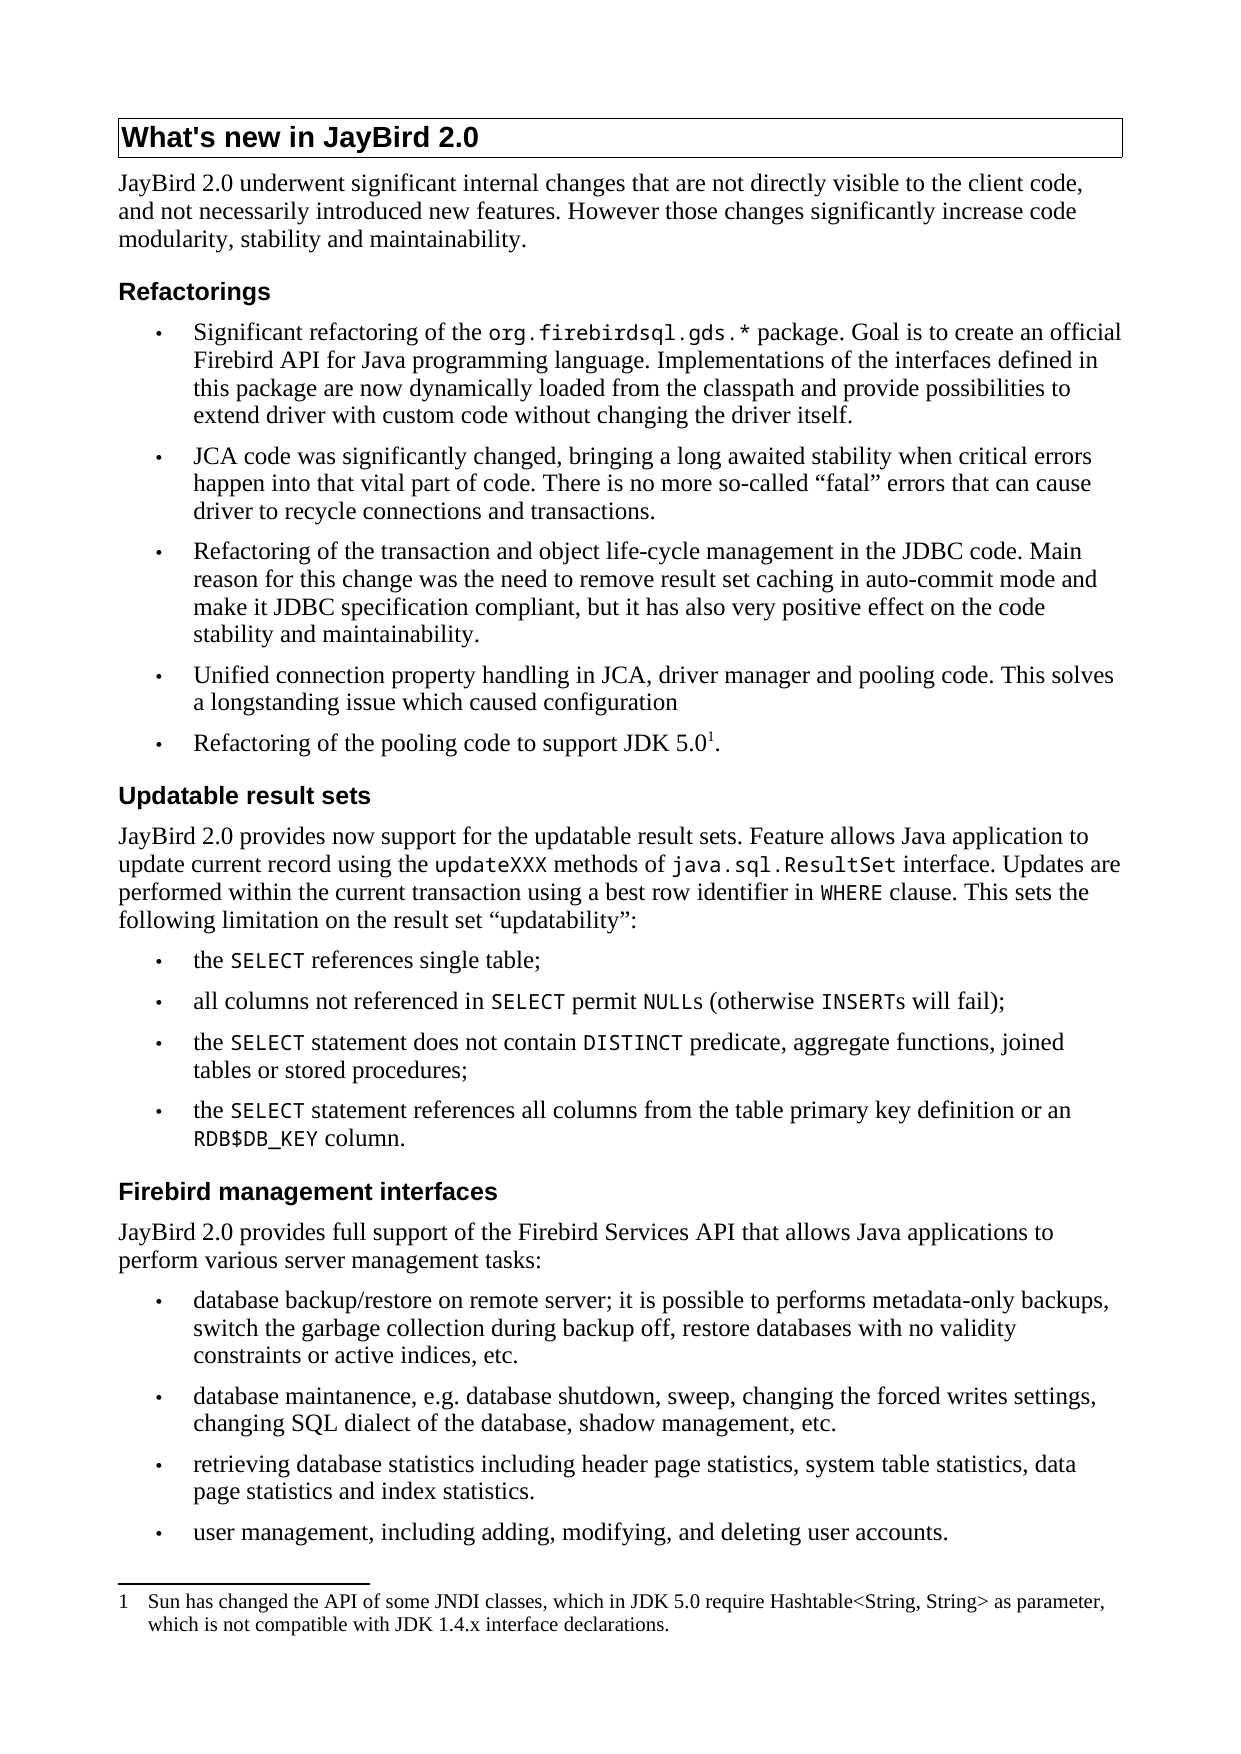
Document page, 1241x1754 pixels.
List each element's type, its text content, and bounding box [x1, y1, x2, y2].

list JCA code was significantly changed, bringing a long awaited stability when critical errors happen into that vital part of code. There is no more so-called “fatal” errors that can cause driver to recycle connections and transactions. [156, 442, 1122, 525]
list Sun has changed the API of some JNDI classes, which in JDK 5.0 require Hashtable<String, String> as parameter, which is not compatible with JDK 1.4.x interface declarations. [118, 1590, 1122, 1636]
text JayBird 2.0 underwent significant internal changes that are not directly visible to the client code, and not necessarily introduced new features. However those changes significantly increase code modularity, stability and maintainability. [118, 169, 1122, 252]
subtitle Firebird management interfaces [118, 1178, 1122, 1206]
subtitle What's new in JayBird 2.0 [119, 119, 1122, 157]
list Unified connection property handling in JCA, driver manager and pooling code. This solves a longstanding issue which caused configuration [156, 661, 1122, 716]
list Refactoring of the pooling code to support JDK 5.0. [156, 729, 1122, 756]
text JayBird 2.0 provides now support for the updatable result sets. Feature allows Java application to update current record using the updateXXX methods of java.sql.ResultSet interface. Updates are performed within the current transaction using a best row identifier in WHERE clause. This sets the following limitation on the result set “updatability”: [118, 822, 1122, 934]
list the SELECT references single table; [156, 946, 1122, 974]
list all columns not referenced in SELECT permit NULLs (otherwise INSERTs will fail); [156, 987, 1122, 1015]
text JayBird 2.0 provides full support of the Firebird Services API that allows Java applications to perform various server management tasks: [118, 1218, 1122, 1274]
list Significant refactoring of the org.firebirdsql.gds.* package. Goal is to create an official Firebird API for Java programming language. Implementations of the interfaces defined in this package are now dynamically loaded from the classpath and provide possibilities to extend driver with custom code without changing the driver itself. [156, 318, 1122, 429]
list retrieving database statistics including header page statistics, system table statistics, data page statistics and index statistics. [156, 1450, 1122, 1505]
subtitle Refactorings [118, 277, 1122, 306]
list database maintanence, e.g. database shutdown, sweep, changing the forced writes settings, changing SQL dialect of the database, shadow management, etc. [156, 1382, 1122, 1437]
list Refactoring of the transaction and object life-cycle management in the JDBC code. Main reason for this change was the need to remove result set caching in auto-commit mode and make it JDBC specification compliant, but it has also very positive effect on the code stability and maintainability. [156, 537, 1122, 648]
list database backup/restore on remote server; it is possible to performs metadata-only backups, switch the garbage collection during backup off, restore databases with no validity constraints or active indices, etc. [156, 1286, 1122, 1369]
subtitle Updatable result sets [118, 781, 1122, 809]
list user management, including adding, modifying, and deleting user accounts. [156, 1518, 1122, 1545]
list the SELECT statement does not contain DISTINCT predicate, aggregate functions, joined tables or stored procedures; [156, 1028, 1122, 1084]
list the SELECT statement references all columns from the table primary key definition or an RDB$DB_KEY column. [156, 1096, 1122, 1153]
